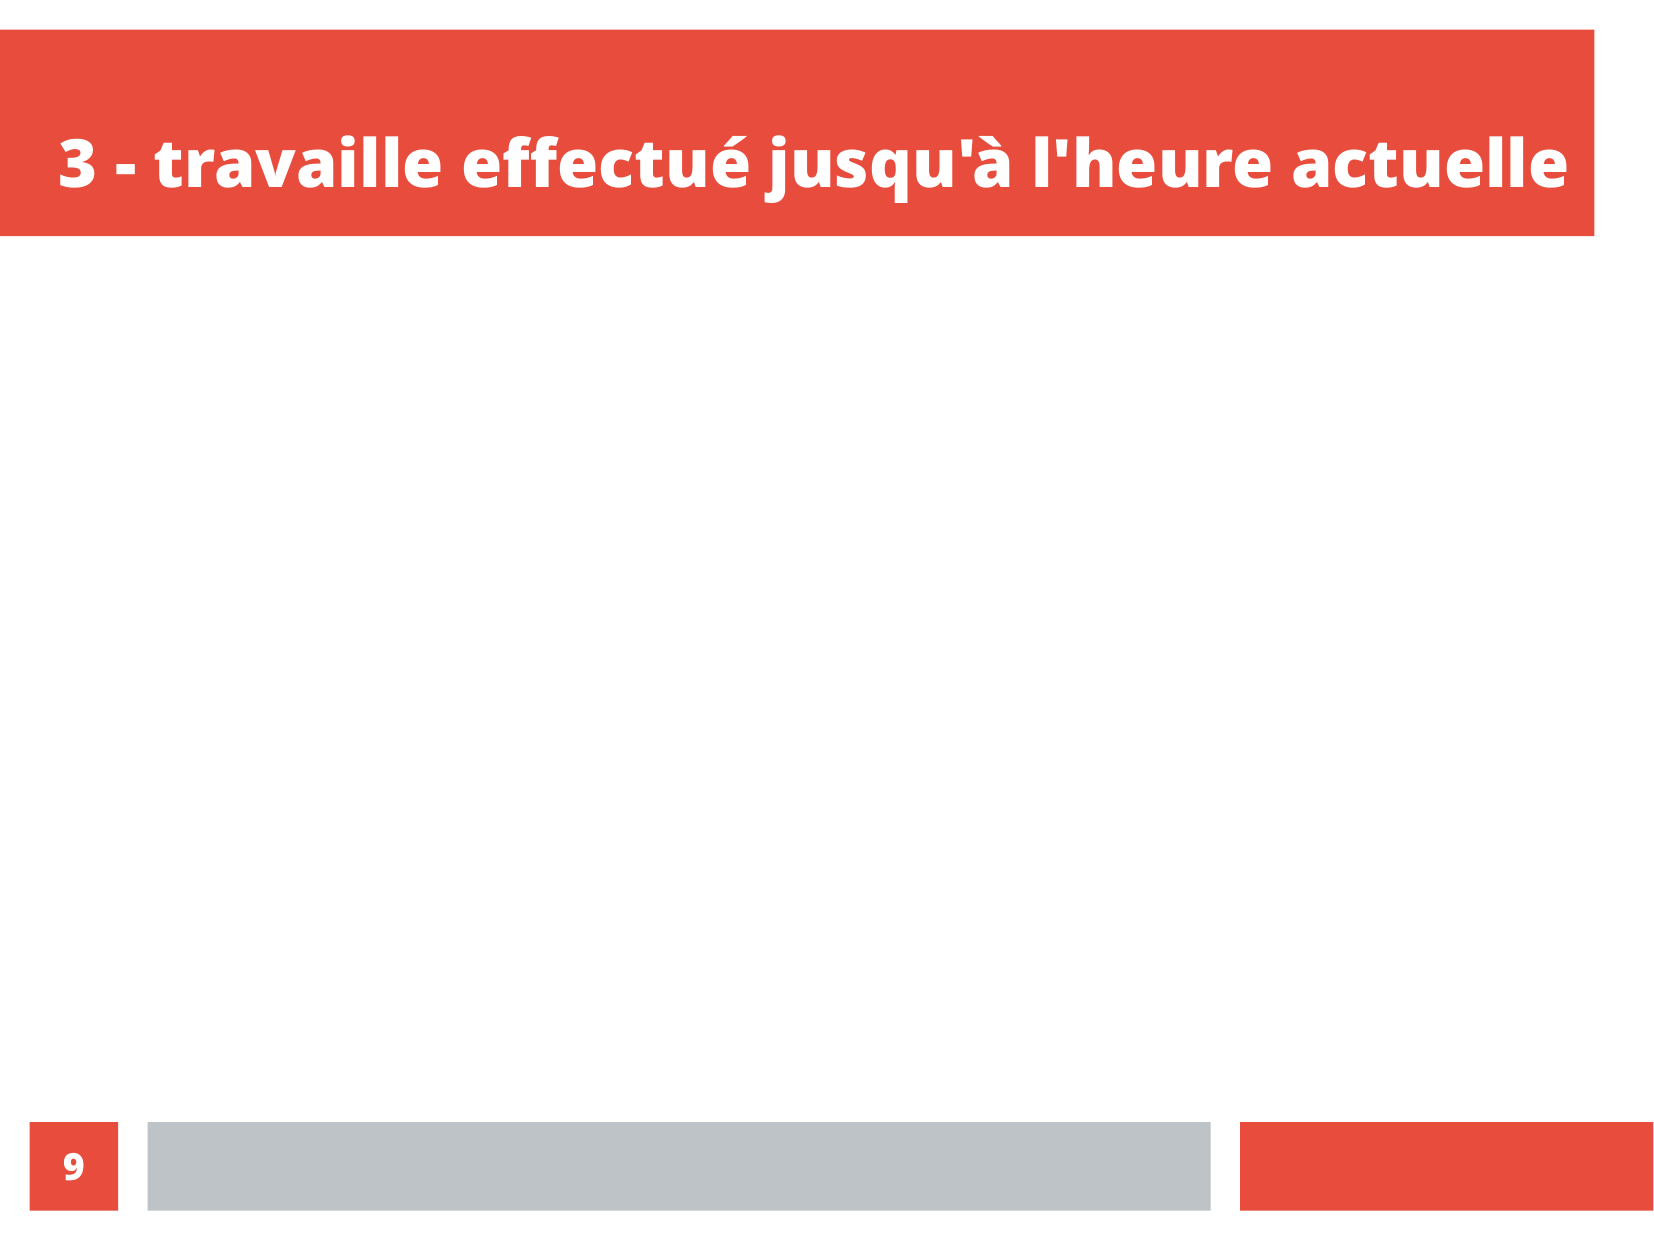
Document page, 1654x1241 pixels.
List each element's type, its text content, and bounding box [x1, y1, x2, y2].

title 3 - travaille effectué jusqu'à l'heure actuelle [59, 59, 1595, 207]
